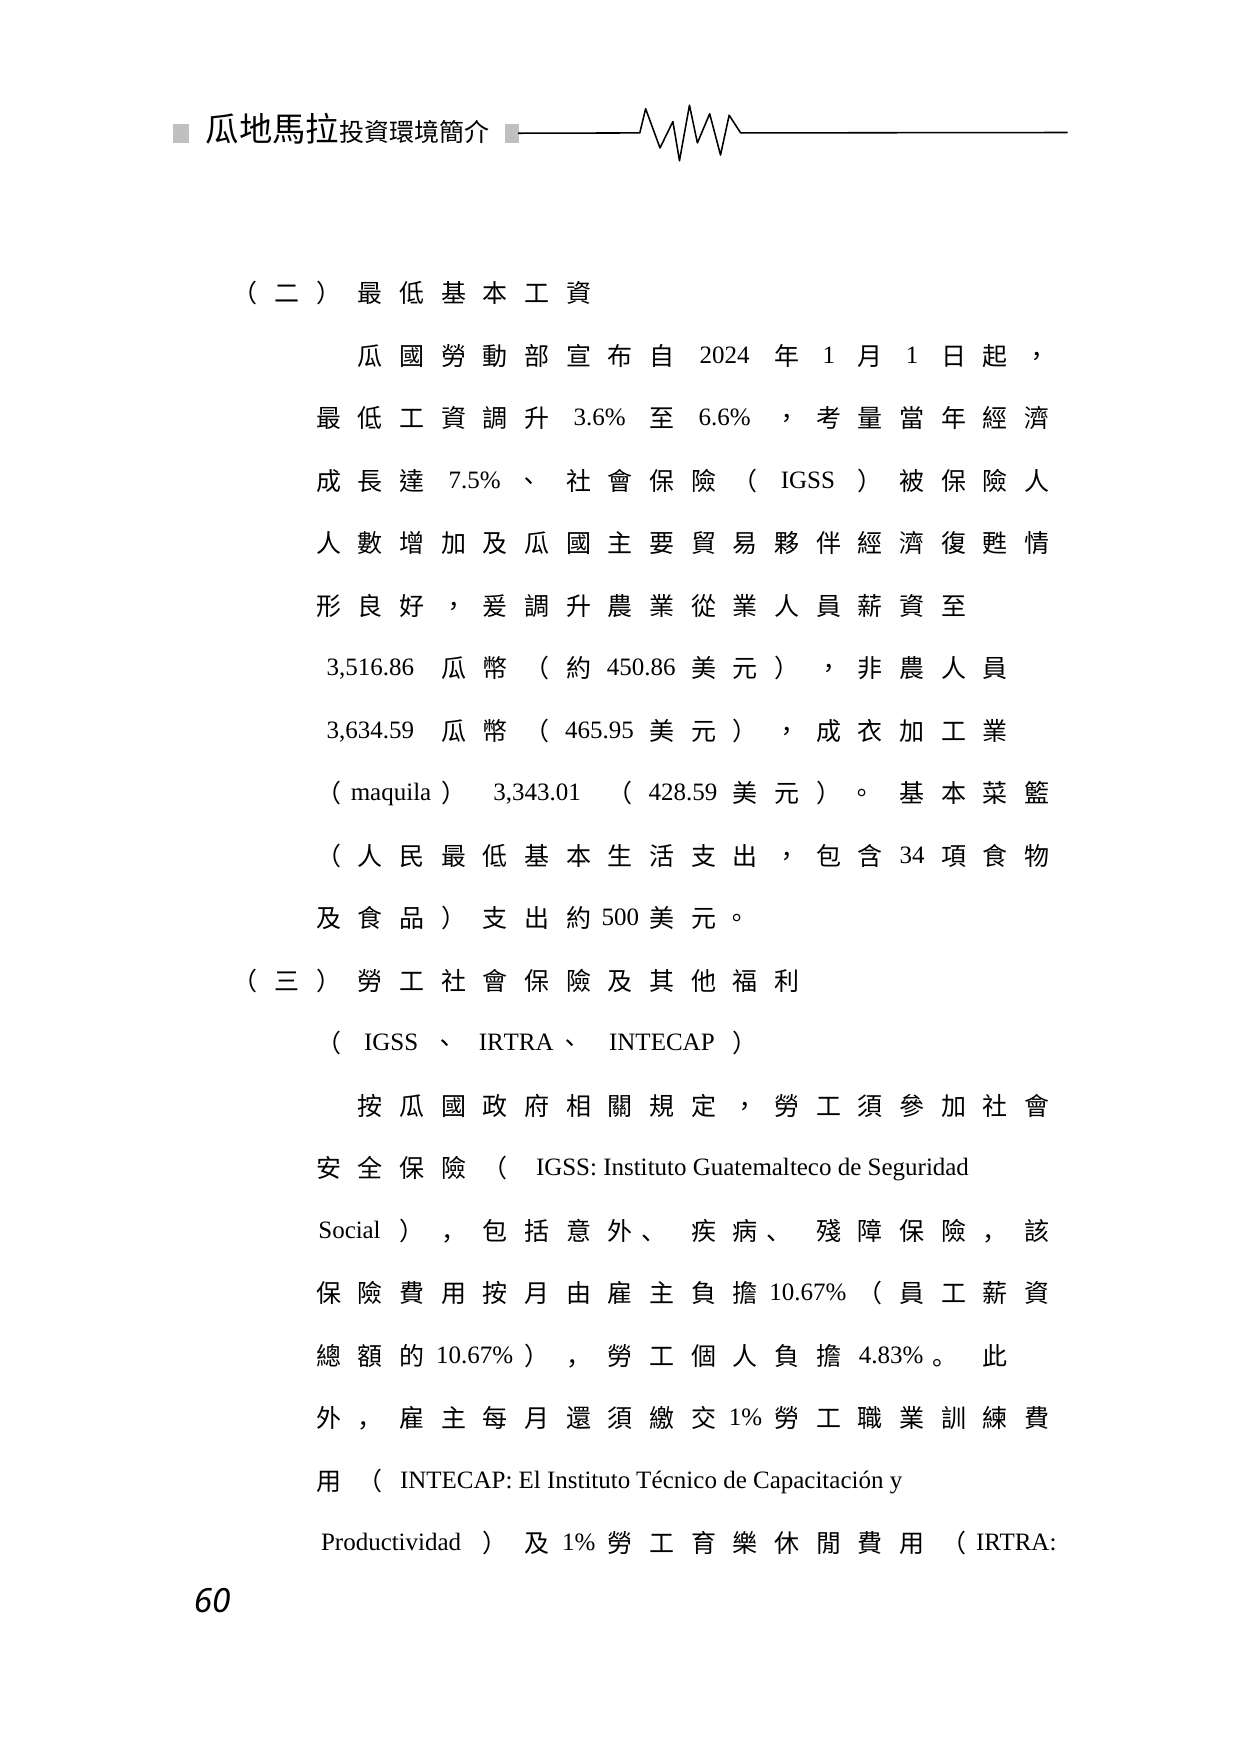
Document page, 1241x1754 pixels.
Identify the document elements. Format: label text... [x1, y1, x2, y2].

text （三）勞工社會保險及其他福利（IGSS、IRTRA、INTECAP） [207, 938, 1058, 1063]
text （二）最低基本工資 [207, 250, 1058, 313]
text 按瓜國政府相關規定，勞工須參加社會安全保險（IGSS: Instituto Guatemalteco de Seguridad Social），包括意外、疾病、殘障保險，該保險費用按月由雇主負擔10.67%（員工薪資總額的10.67%），勞工個人負擔4.83%。此外，雇主每月還須繳交1%勞工職業訓練費用（INTECAP: El Instituto Técnico de Capacitación y Productividad）及1%勞工育樂休閒費用（IRTRA: [281, 1063, 1058, 1563]
text 瓜國勞動部宣布自2024年1月1日起，最低工資調升3.6%至6.6%，考量當年經濟成長達7.5%、社會保險（IGSS）被保險人人數增加及瓜國主要貿易夥伴經濟復甦情形良好，爰調升農業從業人員薪資至3,516.86瓜幣（約450.86美元），非農人員3,634.59瓜幣（465.95美元），成衣加工業（maquila）3,343.01（428.59美元）。基本菜籃（人民最低基本生活支出，包含34項食物及食品）支出約500美元。 [281, 313, 1058, 938]
